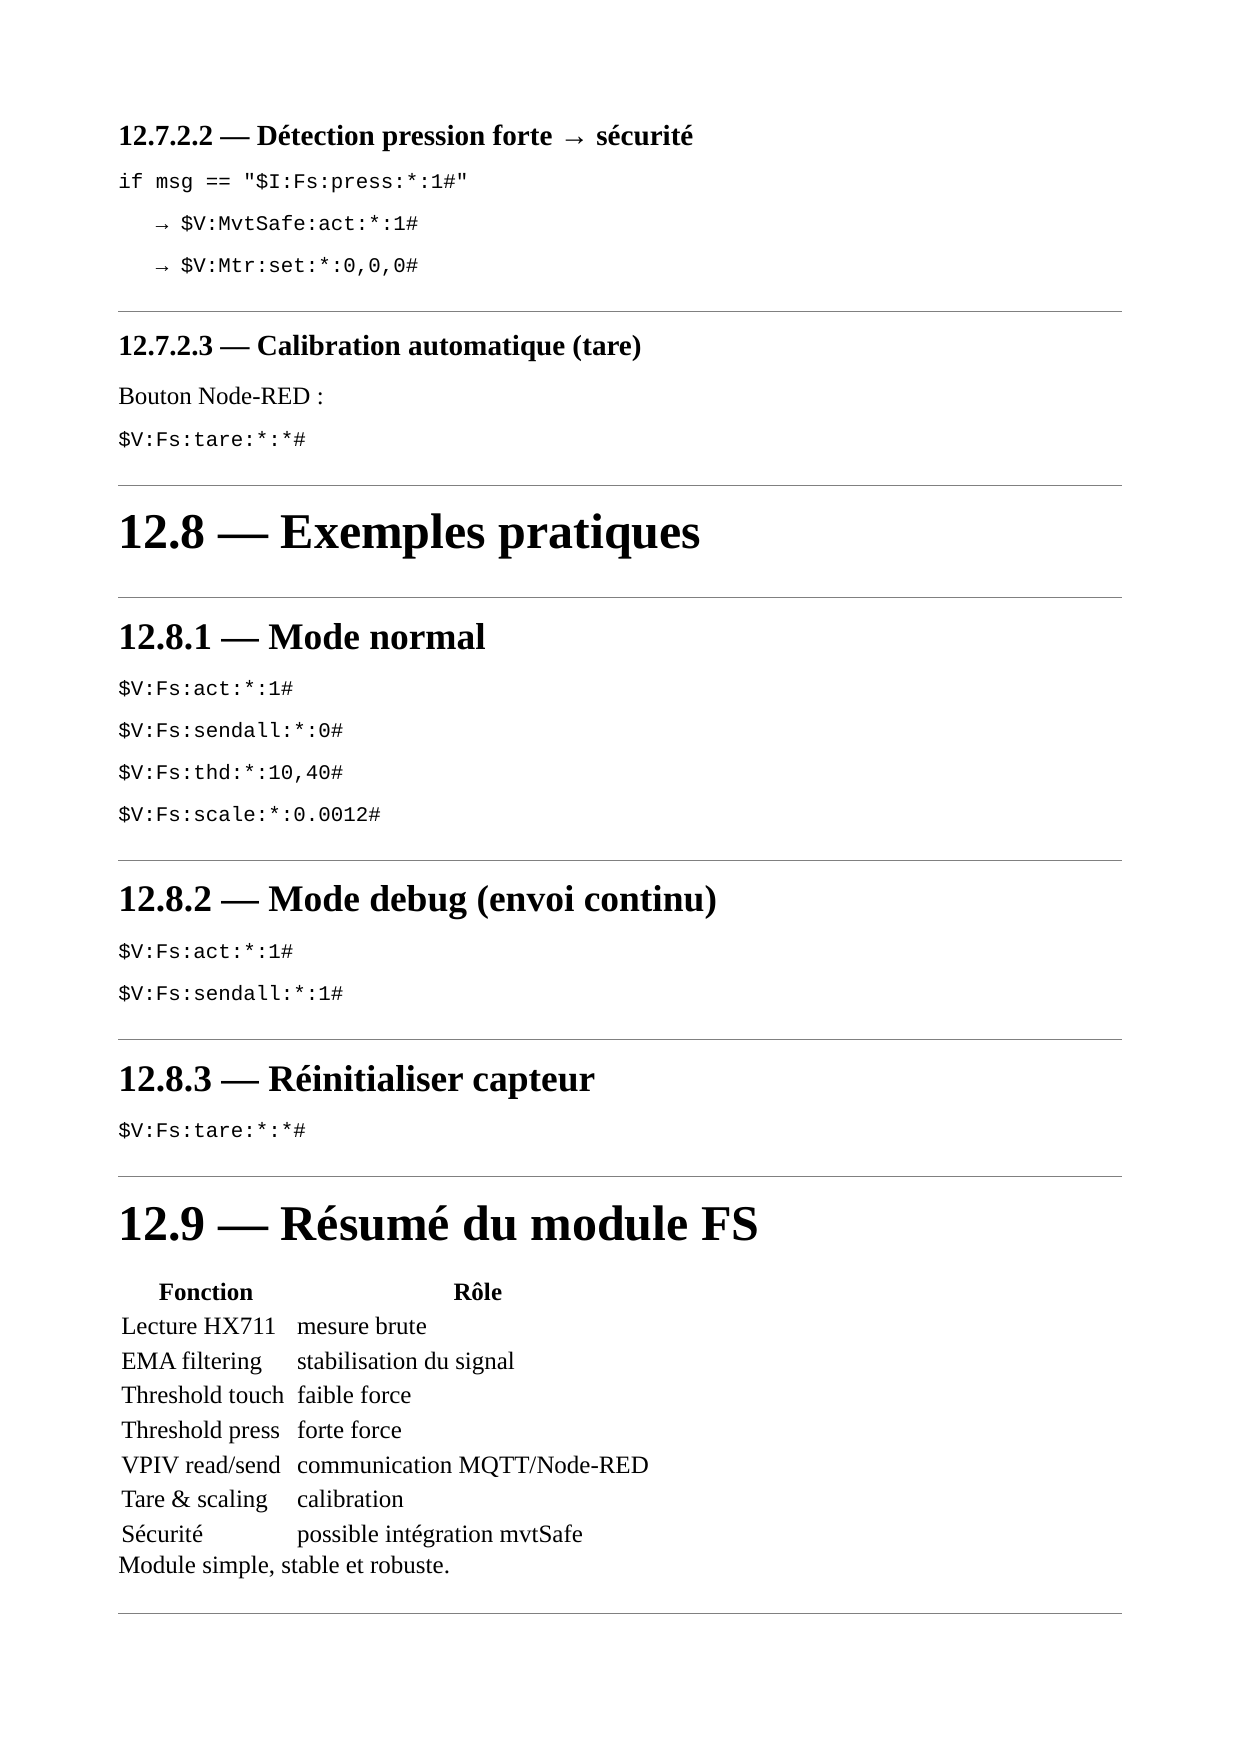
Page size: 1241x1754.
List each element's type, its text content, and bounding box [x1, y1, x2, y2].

text $V:Fs:thd:*:10,40# [118, 762, 1122, 785]
table_cell EMA filtering [118, 1343, 294, 1378]
table_cell Lecture HX711 [118, 1309, 294, 1343]
table_cell stabilisation du signal [294, 1343, 661, 1378]
subtitle 12.8 — Exemples pratiques [118, 502, 1122, 559]
text if msg == "$I:Fs:press:*:1#" [118, 171, 1122, 195]
subtitle 12.7.2.3 — Calibration automatique (tare) [118, 328, 1122, 362]
table_cell calibration [294, 1481, 661, 1516]
text $V:Fs:sendall:*:1# [118, 983, 1122, 1006]
text $V:Fs:scale:*:0.0012# [118, 803, 1122, 827]
table_cell forte force [294, 1412, 661, 1447]
subtitle 12.7.2.2 — Détection pression forte → sécurité [118, 118, 1122, 152]
subtitle 12.8.2 — Mode debug (envoi continu) [118, 877, 1122, 920]
table_cell Tare & scaling [118, 1481, 294, 1516]
table_cell faible force [294, 1378, 661, 1412]
table_cell Threshold touch [118, 1378, 294, 1412]
table_cell Threshold press [118, 1412, 294, 1447]
text $V:Fs:sendall:*:0# [118, 720, 1122, 744]
text Module simple, stable et robuste. [118, 1551, 1122, 1579]
text $V:Fs:tare:*:*# [118, 429, 1122, 452]
subtitle 12.8.1 — Mode normal [118, 614, 1122, 657]
text → $V:Mtr:set:*:0,0,0# [118, 255, 1122, 278]
table_cell VPIV read/send [118, 1447, 294, 1481]
text $V:Fs:act:*:1# [118, 678, 1122, 702]
table_header Fonction [118, 1274, 294, 1308]
text $V:Fs:tare:*:*# [118, 1120, 1122, 1144]
text → $V:MvtSafe:act:*:1# [118, 213, 1122, 237]
subtitle 12.9 — Résumé du module FS [118, 1193, 1122, 1251]
table_header Rôle [294, 1274, 661, 1308]
subtitle 12.8.3 — Réinitialiser capteur [118, 1056, 1122, 1099]
table_cell Sécurité [118, 1516, 294, 1551]
table_cell mesure brute [294, 1309, 661, 1343]
table_cell communication MQTT/Node-RED [294, 1447, 661, 1481]
text Bouton Node-RED : [118, 381, 1122, 410]
table_cell possible intégration mvtSafe [294, 1516, 661, 1551]
text $V:Fs:act:*:1# [118, 941, 1122, 964]
